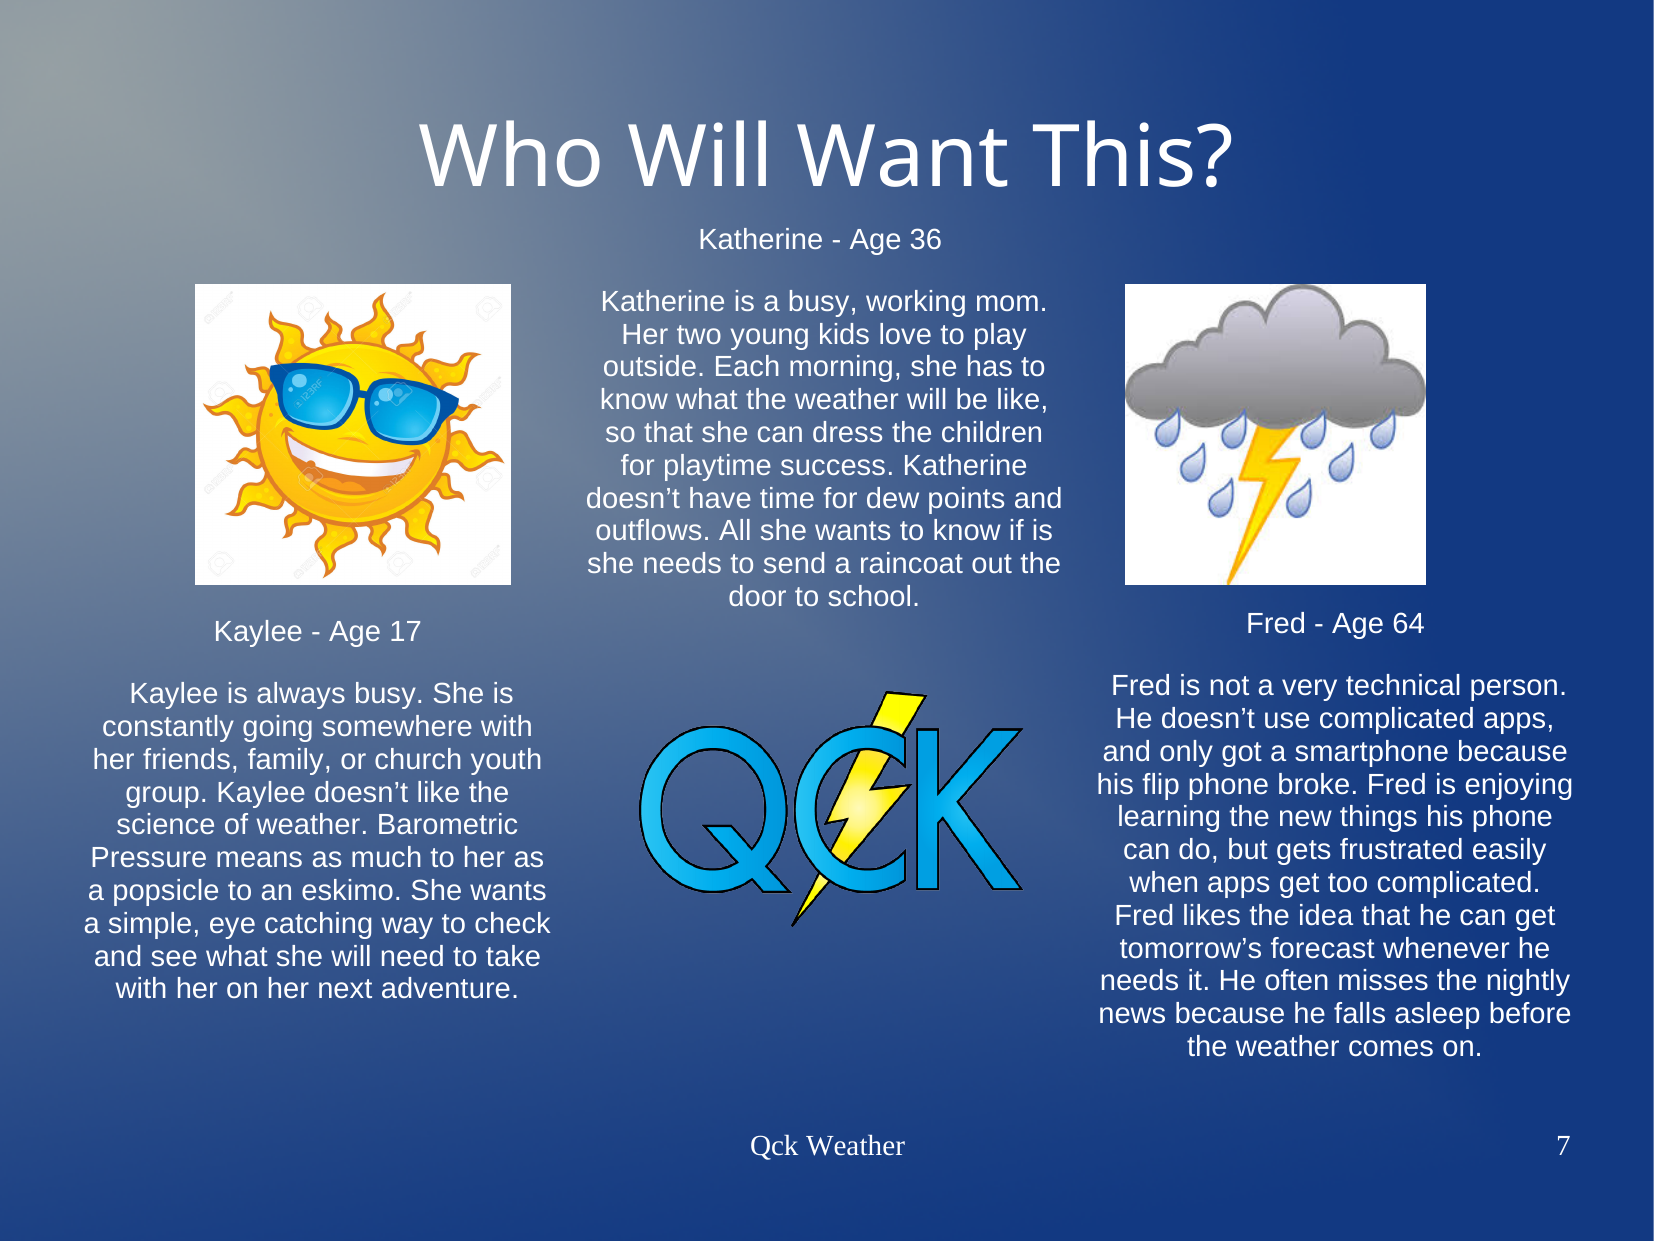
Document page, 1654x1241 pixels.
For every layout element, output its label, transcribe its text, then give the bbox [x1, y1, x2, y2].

list Katherine - Age 36 Katherine is a busy, working mom. Her two young kids love to play outside. Each morning, she has to know what the weather will be like, so that she can dress the children for playtime success. Katherine doesn’t have time for dew points and outflows. All she wants to know if is she needs to send a raincoat out the door to school. [585, 222, 1065, 676]
list Fred - Age 64 Fred is not a very technical person. He doesn’t use complicated apps, and only got a smartphone because his flip phone broke. Fred is enjoying learning the new things his phone can do, but gets frustrated easily when apps get too complicated. Fred likes the idea that he can get tomorrow’s forecast whenever he needs it. He often misses the nightly news because he falls asleep before the weather comes on. [1095, 607, 1576, 1126]
list Kaylee - Age 17 Kaylee is always busy. She is constantly going somewhere with her friends, family, or church youth group. Kaylee doesn’t like the science of weather. Barometric Pressure means as much to her as a popsicle to an eskimo. She wants a simple, eye catching way to check and see what she will need to take with her on her next adventure. [78, 615, 558, 1068]
title Who Will Want This? [82, 49, 1571, 257]
picture [0, 0, 1654, 1241]
